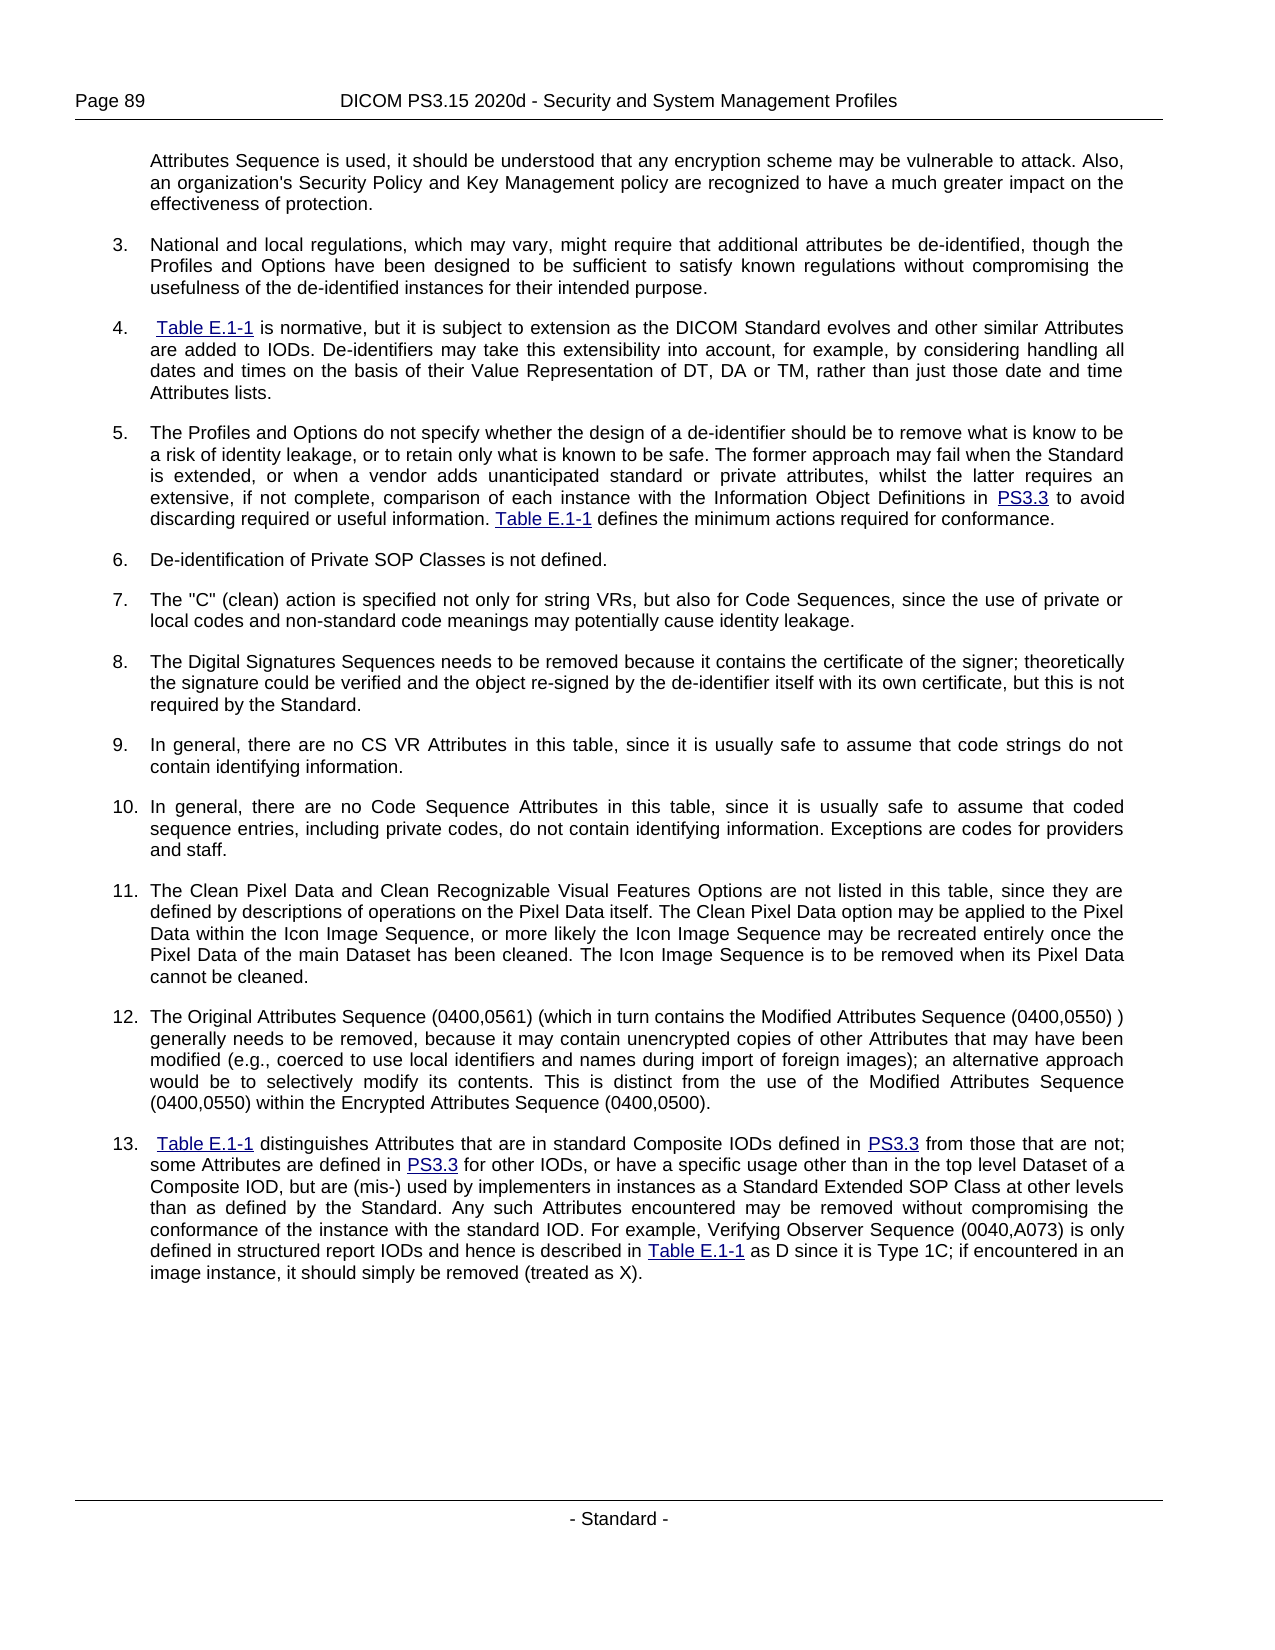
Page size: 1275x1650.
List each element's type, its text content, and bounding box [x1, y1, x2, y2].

text 5. The Profiles and Options do not specify whether the design of a de-identifier should be to remove what is know to be a risk of identity leakage, or to retain only what is known to be safe. The former approach may fail when the Standard is extended, or when a vendor adds unanticipated standard or private attributes, whilst the latter requires an extensive, if not complete, comparison of each instance with the Information Object Definitions in PS3.3 to avoid discarding required or useful information. Table E.1-1 defines the minimum actions required for conformance. [112, 422, 1125, 530]
text 12. The Original Attributes Sequence (0400,0561) (which in turn contains the Modified Attributes Sequence (0400,0550) ) generally needs to be removed, because it may contain unencrypted copies of other Attributes that may have been modified (e.g., coerced to use local identifiers and names during import of foreign images); an alternative approach would be to selectively modify its contents. This is distinct from the use of the Modified Attributes Sequence (0400,0550) within the Encrypted Attributes Sequence (0400,0500). [112, 1006, 1125, 1114]
text Attributes Sequence is used, it should be understood that any encryption scheme may be vulnerable to attack. Also, an organization's Security Policy and Key Management policy are recognized to have a much greater impact on the effectiveness of protection. [112, 150, 1125, 215]
text 10. In general, there are no Code Sequence Attributes in this table, since it is usually safe to assume that coded sequence entries, including private codes, do not contain identifying information. Exceptions are codes for providers and staff. [112, 796, 1125, 861]
text 7. The "C" (clean) action is specified not only for string VRs, but also for Code Sequences, since the use of private or local codes and non-standard code meanings may potentially cause identity leakage. [112, 589, 1125, 632]
text 6. De-identification of Private SOP Classes is not defined. [112, 548, 1125, 570]
text 13. Table E.1-1 distinguishes Attributes that are in standard Composite IODs defined in PS3.3 from those that are not; some Attributes are defined in PS3.3 for other IODs, or have a specific usage other than in the top level Dataset of a Composite IOD, but are (mis-) used by implementers in instances as a Standard Extended SOP Class at other levels than as defined by the Standard. Any such Attributes encountered may be removed without compromising the conformance of the instance with the standard IOD. For example, Verifying Observer Sequence (0040,A073) is only defined in structured report IODs and hence is described in Table E.1-1 as D since it is Type 1C; if encountered in an image instance, it should simply be removed (treated as X). [112, 1132, 1125, 1283]
text 11. The Clean Pixel Data and Clean Recognizable Visual Features Options are not listed in this table, since they are defined by descriptions of operations on the Pixel Data itself. The Clean Pixel Data option may be applied to the Pixel Data within the Icon Image Sequence, or more likely the Icon Image Sequence may be recreated entirely once the Pixel Data of the main Dataset has been cleaned. The Icon Image Sequence is to be removed when its Pixel Data cannot be cleaned. [112, 879, 1125, 987]
text 3. National and local regulations, which may vary, might require that additional attributes be de-identified, though the Profiles and Options have been designed to be sufficient to satisfy known regulations without compromising the usefulness of the de-identified instances for their intended purpose. [112, 233, 1125, 298]
text 8. The Digital Signatures Sequences needs to be removed because it contains the certificate of the signer; theoretically the signature could be verified and the object re-signed by the de-identifier itself with its own certificate, but this is not required by the Standard. [112, 651, 1125, 715]
text 4. Table E.1-1 is normative, but it is subject to extension as the DICOM Standard evolves and other similar Attributes are added to IODs. De-identifiers may take this extensibility into account, for example, by considering handling all dates and times on the basis of their Value Representation of DT, DA or TM, rather than just those date and time Attributes lists. [112, 317, 1125, 403]
text 9. In general, there are no CS VR Attributes in this table, since it is usually safe to assume that code strings do not contain identifying information. [112, 734, 1125, 777]
